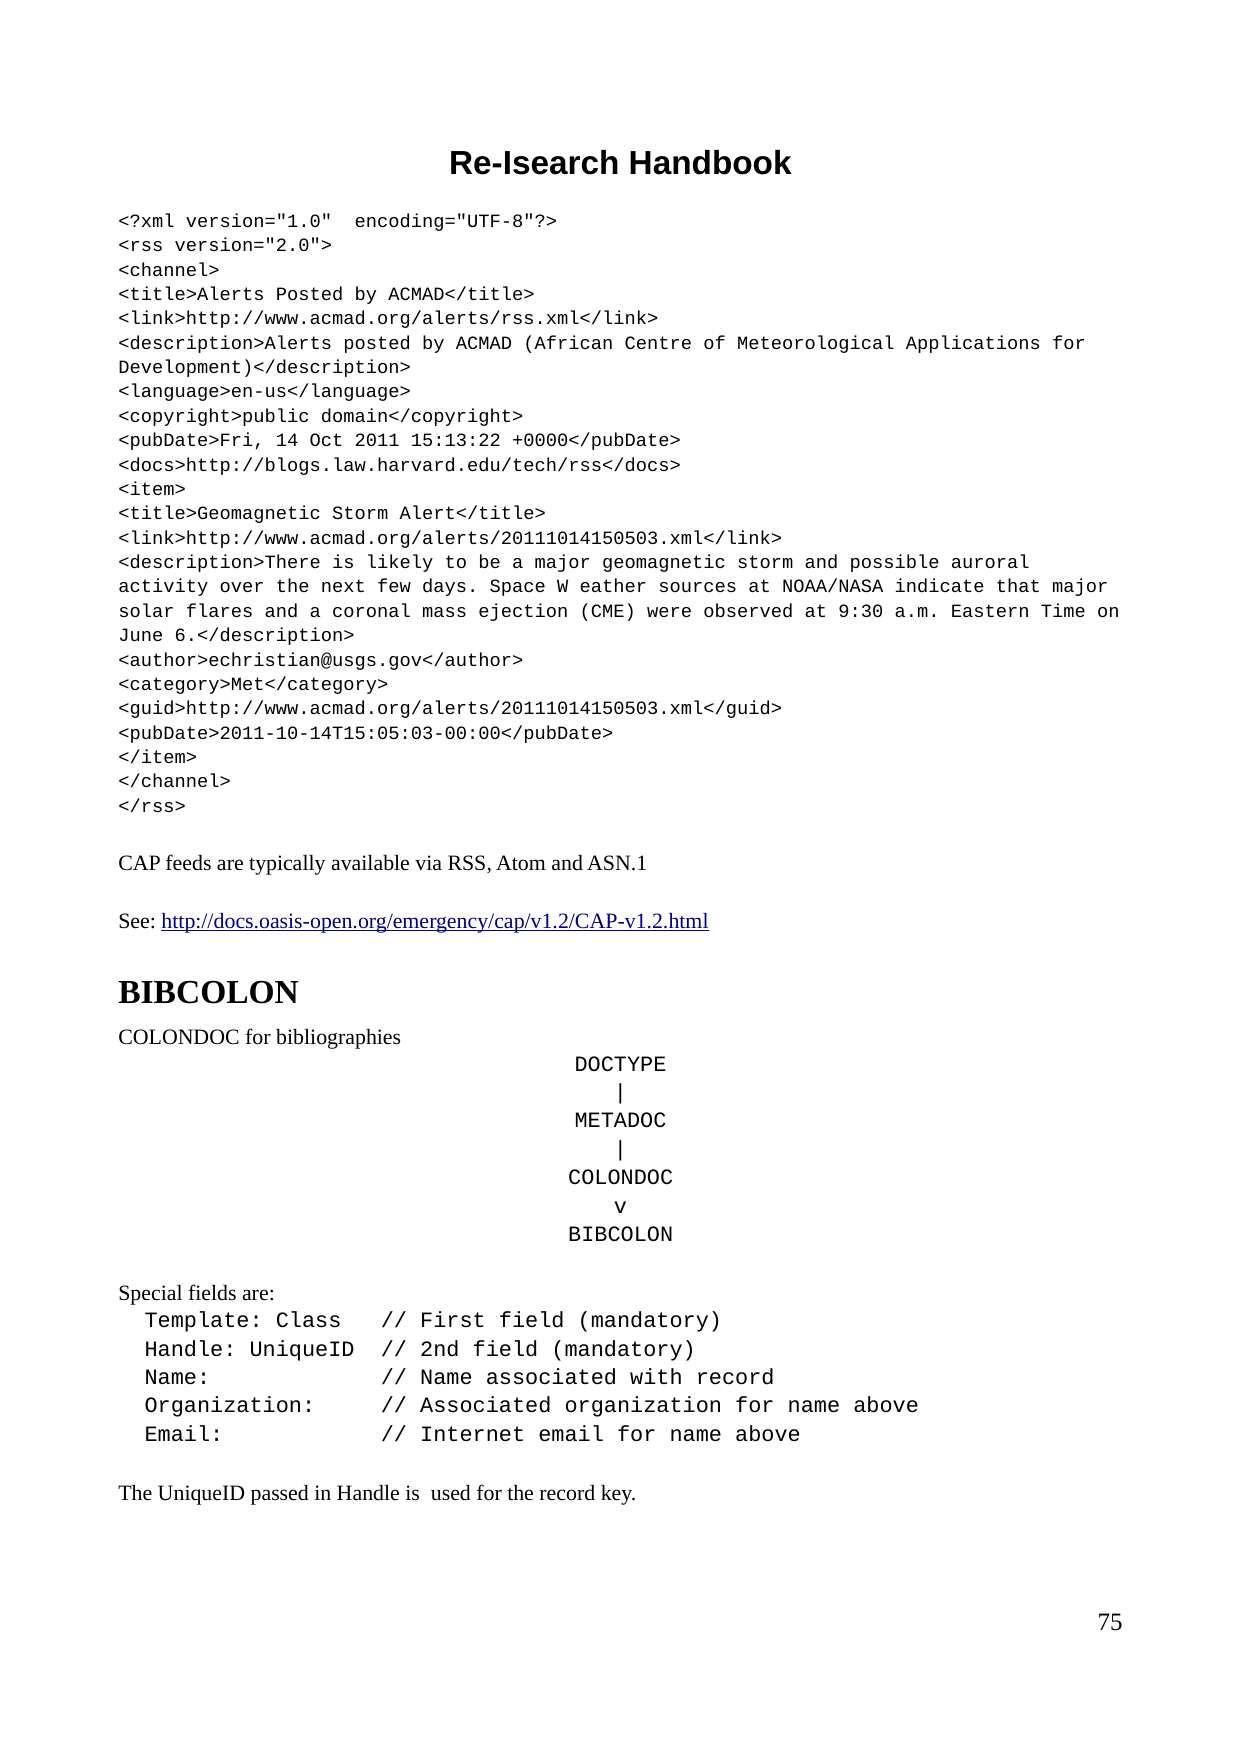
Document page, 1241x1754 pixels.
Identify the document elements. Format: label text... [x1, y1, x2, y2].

text | [118, 1138, 1122, 1163]
text COLONDOC for bibliographies [118, 1024, 1122, 1049]
text <item> [118, 480, 1122, 501]
subtitle BIBCOLON [118, 973, 1122, 1011]
text <pubDate>2011-10-14T15:05:03-00:00</pubDate> [118, 723, 1122, 745]
text </item> [118, 748, 1122, 769]
text BIBCOLON [118, 1223, 1122, 1248]
text <link>http://www.acmad.org/alerts/20111014150503.xml</link> [118, 528, 1122, 550]
text Special fields are: [118, 1280, 1122, 1306]
text See: http://docs.oasis-open.org/emergency/cap/v1.2/CAP-v1.2.html [118, 908, 1122, 933]
text <title>Alerts Posted by ACMAD</title> [118, 285, 1122, 306]
text Handle: UniqueID // 2nd field (mandatory) [118, 1338, 1122, 1362]
text <?xml version="1.0" encoding="UTF-8"?> [118, 212, 1122, 233]
text Organization: // Associated organization for name above [118, 1394, 1122, 1419]
text | [118, 1081, 1122, 1106]
text </rss> [118, 797, 1122, 818]
text <channel> [118, 260, 1122, 282]
text <description>Alerts posted by ACMAD (African Centre of Meteorological Applications for Development)</description> [118, 333, 1122, 379]
text <author>echristian@usgs.gov</author> [118, 650, 1122, 672]
text METADOC [118, 1109, 1122, 1134]
text Template: Class // First field (mandatory) [118, 1309, 1122, 1334]
text <title>Geomagnetic Storm Alert</title> [118, 504, 1122, 525]
text <category>Met</category> [118, 675, 1122, 696]
text v [118, 1195, 1122, 1220]
text <rss version="2.0"> [118, 236, 1122, 257]
text <copyright>public domain</copyright> [118, 407, 1122, 428]
text Email: // Internet email for name above [118, 1423, 1122, 1448]
text <pubDate>Fri, 14 Oct 2011 15:13:22 +0000</pubDate> [118, 431, 1122, 452]
text <guid>http://www.acmad.org/alerts/20111014150503.xml</guid> [118, 699, 1122, 720]
text <description>There is likely to be a major geomagnetic storm and possible auroral activity over the next few days. Space W eather sources at NOAA/NASA indicate that major solar flares and a coronal mass ejection (CME) were observed at 9:30 a.m. Eastern Time on June 6.</description> [118, 553, 1122, 647]
text COLONDOC [118, 1166, 1122, 1191]
text CAP feeds are typically available via RSS, Atom and ASN.1 [118, 850, 1122, 875]
text Name: // Name associated with record [118, 1366, 1122, 1391]
text DOCTYPE [118, 1053, 1122, 1077]
text <link>http://www.acmad.org/alerts/rss.xml</link> [118, 309, 1122, 330]
text </channel> [118, 772, 1122, 793]
text The UniqueID passed in Handle is used for the record key. [118, 1480, 1122, 1505]
text <docs>http://blogs.law.harvard.edu/tech/rss</docs> [118, 455, 1122, 477]
text <language>en-us</language> [118, 382, 1122, 403]
